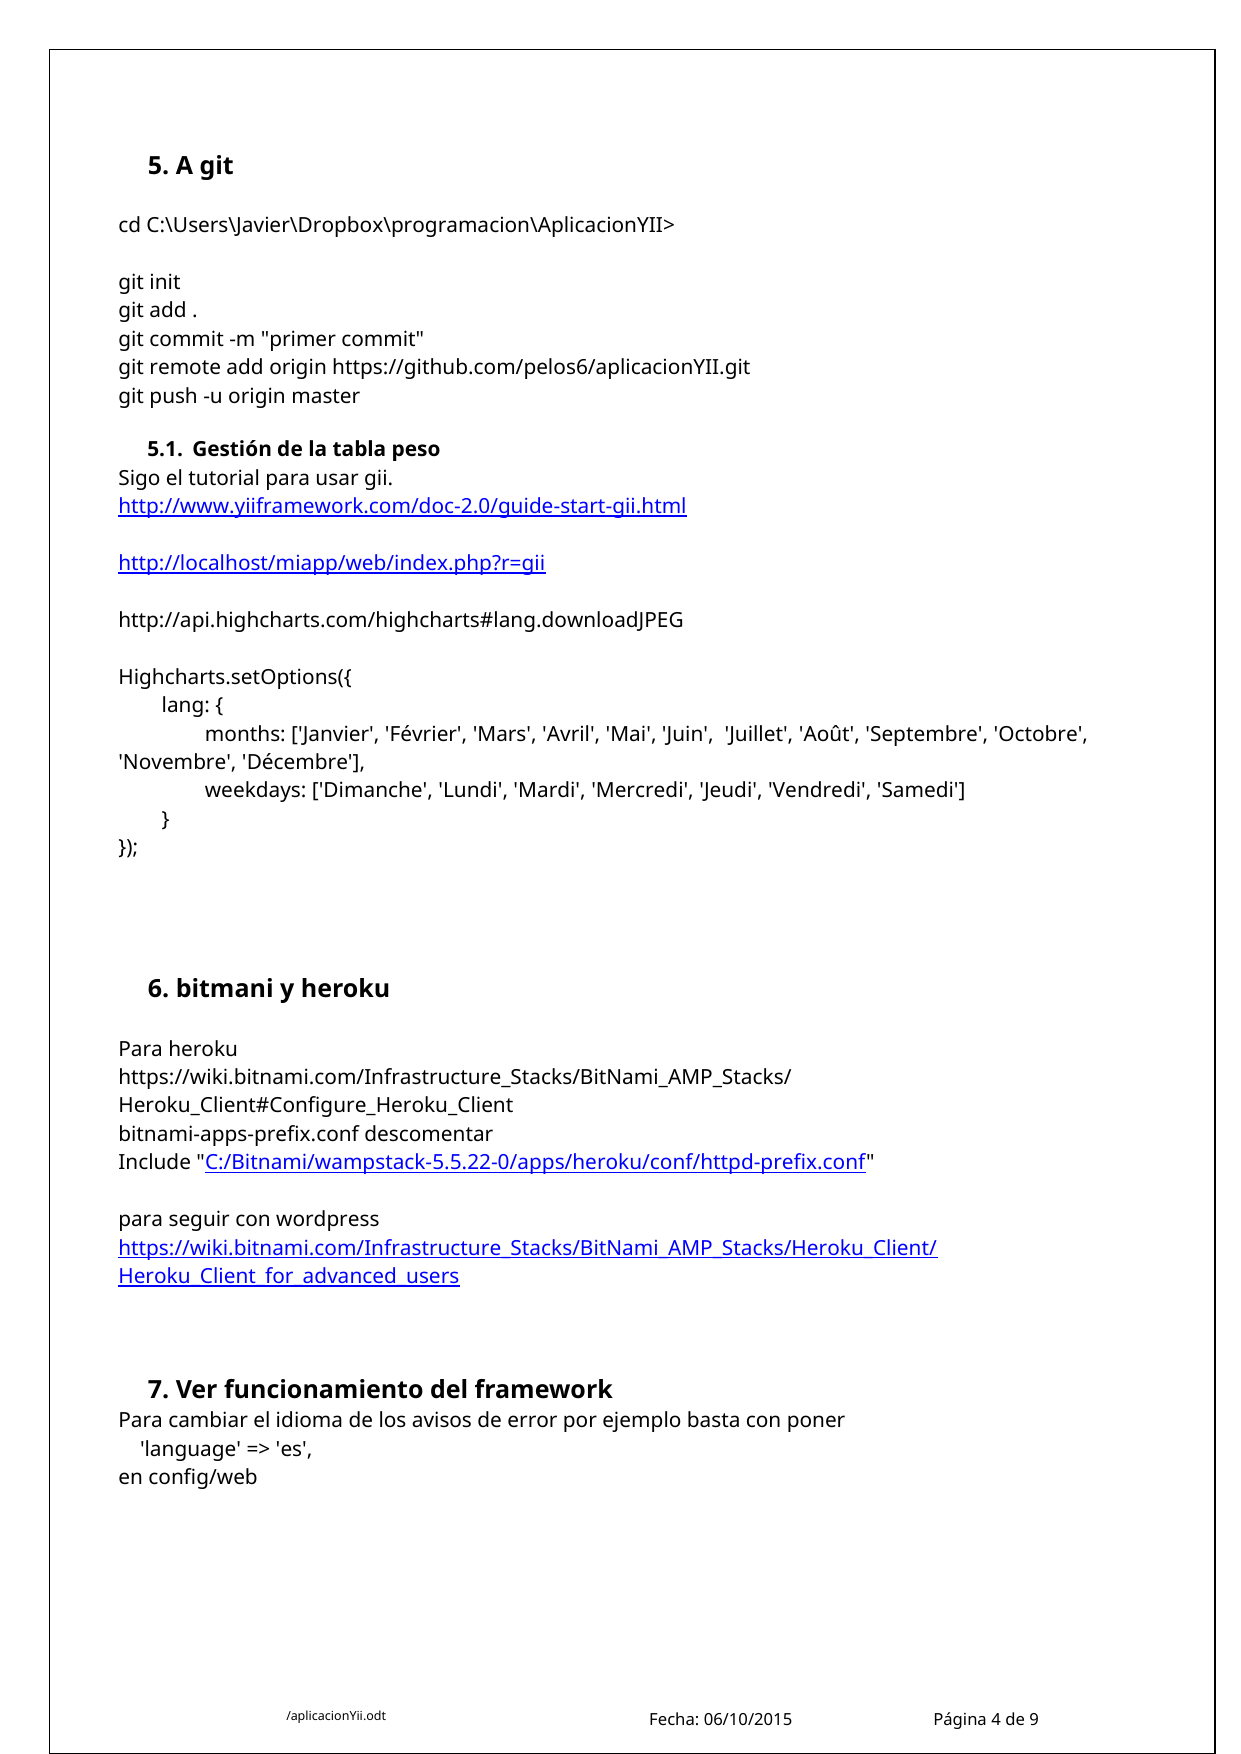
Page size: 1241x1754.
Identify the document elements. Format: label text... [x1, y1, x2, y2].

text Para heroku [118, 1034, 1146, 1062]
text git init [118, 267, 1146, 296]
text http://api.highcharts.com/highcharts#lang.downloadJPEG [118, 605, 1146, 633]
text bitnami-apps-prefix.conf descomentar [118, 1119, 1146, 1147]
text en config/web [118, 1462, 1146, 1491]
text http://localhost/miapp/web/index.php?r=gii [118, 548, 1146, 576]
text Para cambiar el idioma de los avisos de error por ejemplo basta con poner [118, 1406, 1146, 1434]
text 'language' => 'es', [118, 1434, 1146, 1462]
subtitle Ver funcionamiento del framework [118, 1371, 1146, 1406]
text Sigo el tutorial para usar gii. [118, 463, 1146, 491]
text git add . [118, 296, 1146, 324]
text cd C:\Users\Javier\Dropbox\programacion\AplicacionYII> [118, 210, 1146, 239]
text weekdays: ['Dimanche', 'Lundi', 'Mardi', 'Mercredi', 'Jeudi', 'Vendredi', 'Samedi'] [118, 776, 1146, 804]
text }); [118, 832, 1146, 861]
subtitle Gestión de la tabla peso [117, 434, 1146, 463]
text git commit -m "primer commit" [118, 324, 1146, 352]
subtitle A git [118, 148, 1146, 182]
text https://wiki.bitnami.com/Infrastructure_Stacks/BitNami_AMP_Stacks/Heroku_Client/Heroku_Client_for_advanced_users [118, 1233, 1146, 1289]
text git push -u origin master [118, 381, 1146, 409]
text } [118, 804, 1146, 832]
text https://wiki.bitnami.com/Infrastructure_Stacks/BitNami_AMP_Stacks/Heroku_Client#Configure_Heroku_Client [118, 1062, 1146, 1119]
text Highcharts.setOptions({ [118, 662, 1146, 690]
text para seguir con wordpress [118, 1204, 1146, 1233]
subtitle bitmani y heroku [118, 971, 1146, 1005]
text http://www.yiiframework.com/doc-2.0/guide-start-gii.html [118, 491, 1146, 519]
text months: ['Janvier', 'Février', 'Mars', 'Avril', 'Mai', 'Juin', 'Juillet', 'Août', 'Septembre', 'Octobre', 'Novembre', 'Décembre'], [118, 719, 1146, 776]
text Include "C:/Bitnami/wampstack-5.5.22-0/apps/heroku/conf/httpd-prefix.conf" [118, 1147, 1146, 1176]
text git remote add origin https://github.com/pelos6/aplicacionYII.git [118, 352, 1146, 381]
text lang: { [118, 690, 1146, 719]
